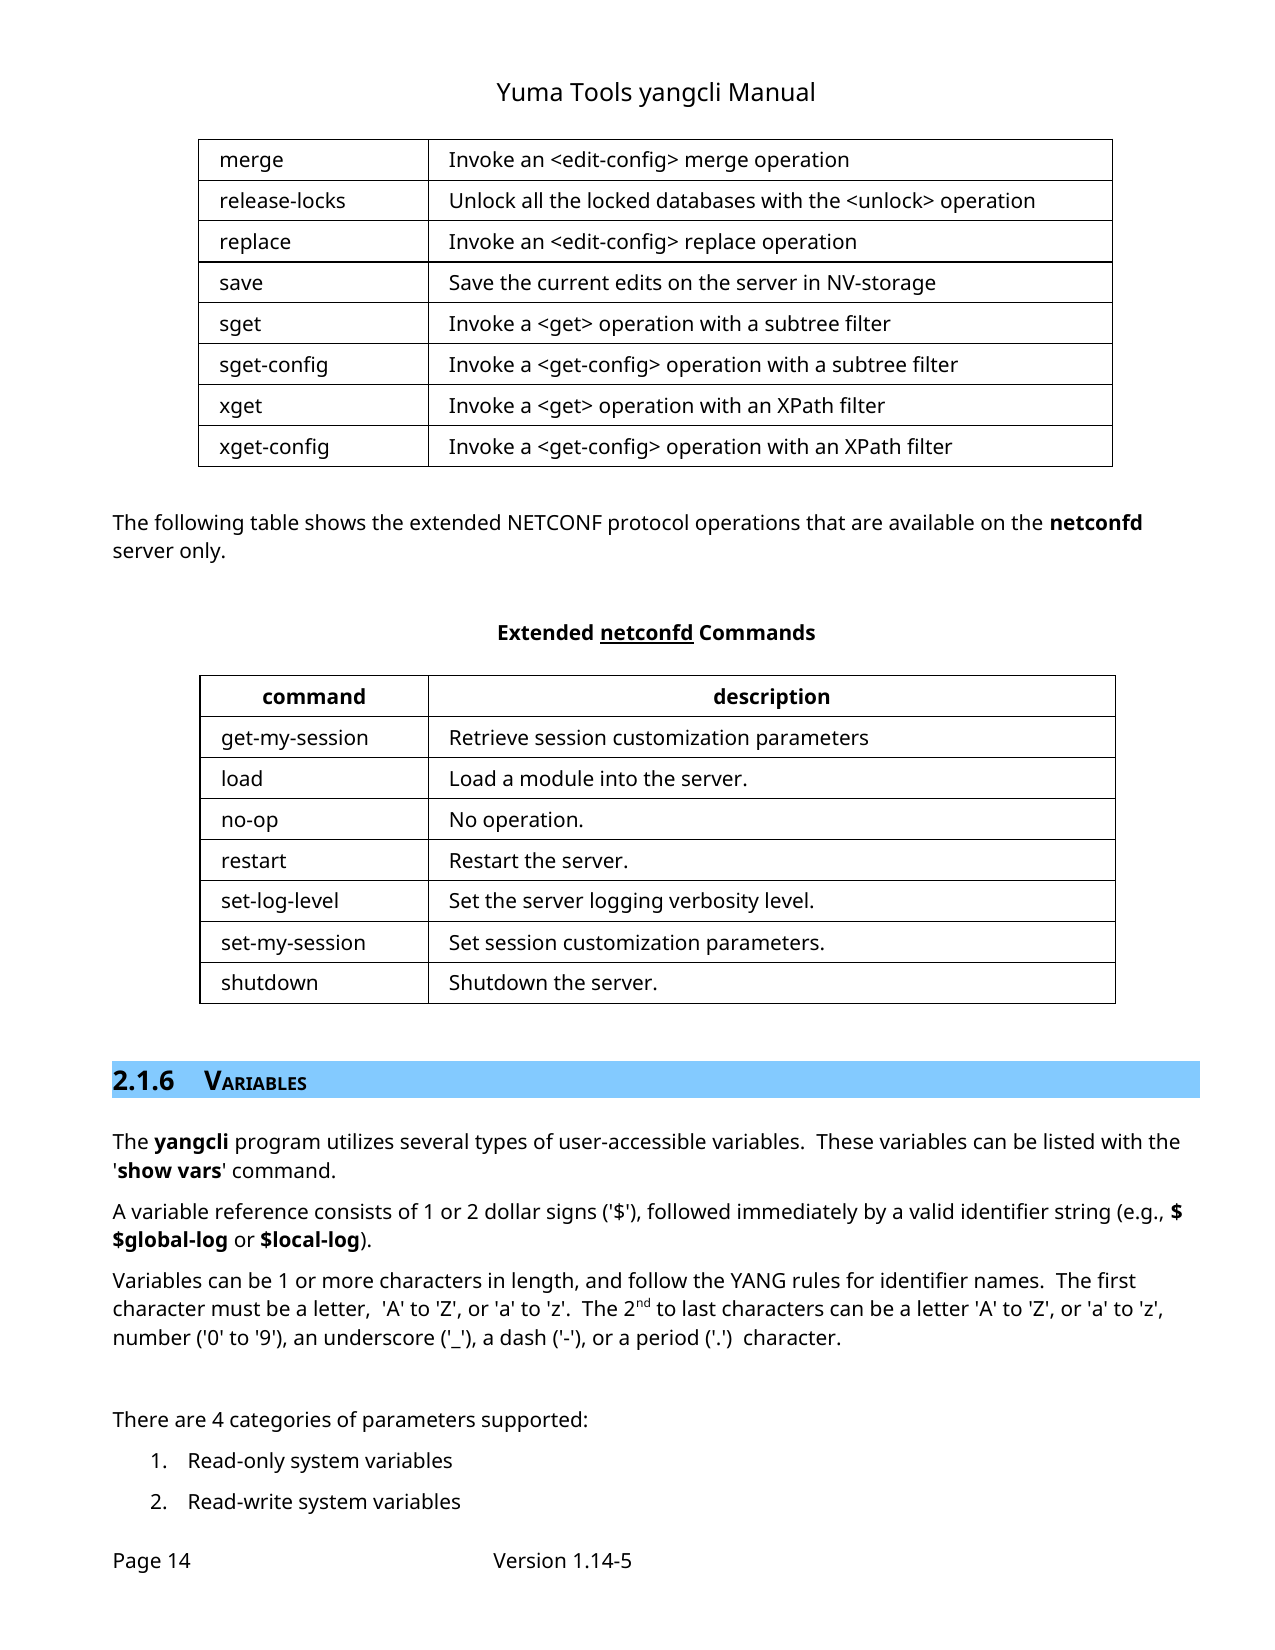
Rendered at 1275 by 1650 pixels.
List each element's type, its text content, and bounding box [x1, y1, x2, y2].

table_cell restart [201, 840, 428, 880]
table_cell replace [199, 221, 428, 261]
subtitle Variables [112, 1061, 1200, 1098]
table_cell Restart the server. [429, 840, 1115, 880]
table_cell Set the server logging verbosity level. [429, 881, 1115, 921]
table_cell merge [199, 140, 428, 179]
table_cell Invoke a <get> operation with an XPath filter [429, 385, 1112, 425]
table_cell Invoke a <get-config> operation with an XPath filter [429, 426, 1112, 466]
text Variables can be 1 or more characters in length, and follow the YANG rules for identifier names. The first character must be a letter, 'A' to 'Z', or 'a' to 'z'. The 2nd to last characters can be a letter 'A' to 'Z', or 'a' to 'z', number ('0' to '9'), an underscore ('_'), a dash ('-'), or a period ('.') character. [112, 1266, 1200, 1351]
list Read-only system variables [150, 1446, 1200, 1474]
table_cell Unlock all the locked databases with the <unlock> operation [429, 181, 1112, 220]
table_cell xget-config [199, 426, 428, 466]
table_cell Invoke an <edit-config> merge operation [429, 140, 1112, 179]
table_cell Load a module into the server. [429, 758, 1115, 798]
table_cell No operation. [429, 799, 1115, 839]
table_cell Set session customization parameters. [429, 922, 1115, 962]
table_cell Invoke a <get> operation with a subtree filter [429, 303, 1112, 343]
subtitle Extended netconfd Commands [127, 618, 1185, 647]
table_cell set-my-session [201, 922, 428, 962]
table_header description [429, 676, 1115, 716]
table_cell sget-config [199, 344, 428, 384]
table_cell Save the current edits on the server in NV-storage [429, 263, 1112, 302]
table_cell save [199, 263, 428, 302]
table_cell sget [199, 303, 428, 343]
table_cell no-op [201, 799, 428, 839]
table_cell load [201, 758, 428, 798]
table_cell Invoke a <get-config> operation with a subtree filter [429, 344, 1112, 384]
table_cell shutdown [201, 963, 428, 1003]
table_cell Shutdown the server. [429, 963, 1115, 1003]
table_cell xget [199, 385, 428, 425]
table_cell Invoke an <edit-config> replace operation [429, 221, 1112, 261]
text A variable reference consists of 1 or 2 dollar signs ('$'), followed immediately by a valid identifier string (e.g., $$global-log or $local-log). [112, 1197, 1200, 1254]
table_header command [201, 676, 428, 716]
list Read-write system variables [150, 1487, 1200, 1515]
table_cell Retrieve session customization parameters [429, 717, 1115, 757]
table_cell get-my-session [201, 717, 428, 757]
text There are 4 categories of parameters supported: [112, 1405, 1200, 1433]
table_cell release-locks [199, 181, 428, 220]
text The yangcli program utilizes several types of user-accessible variables. These variables can be listed with the 'show vars' command. [112, 1127, 1200, 1184]
text The following table shows the extended NETCONF protocol operations that are available on the netconfd server only. [112, 508, 1200, 565]
table_cell set-log-level [201, 881, 428, 921]
